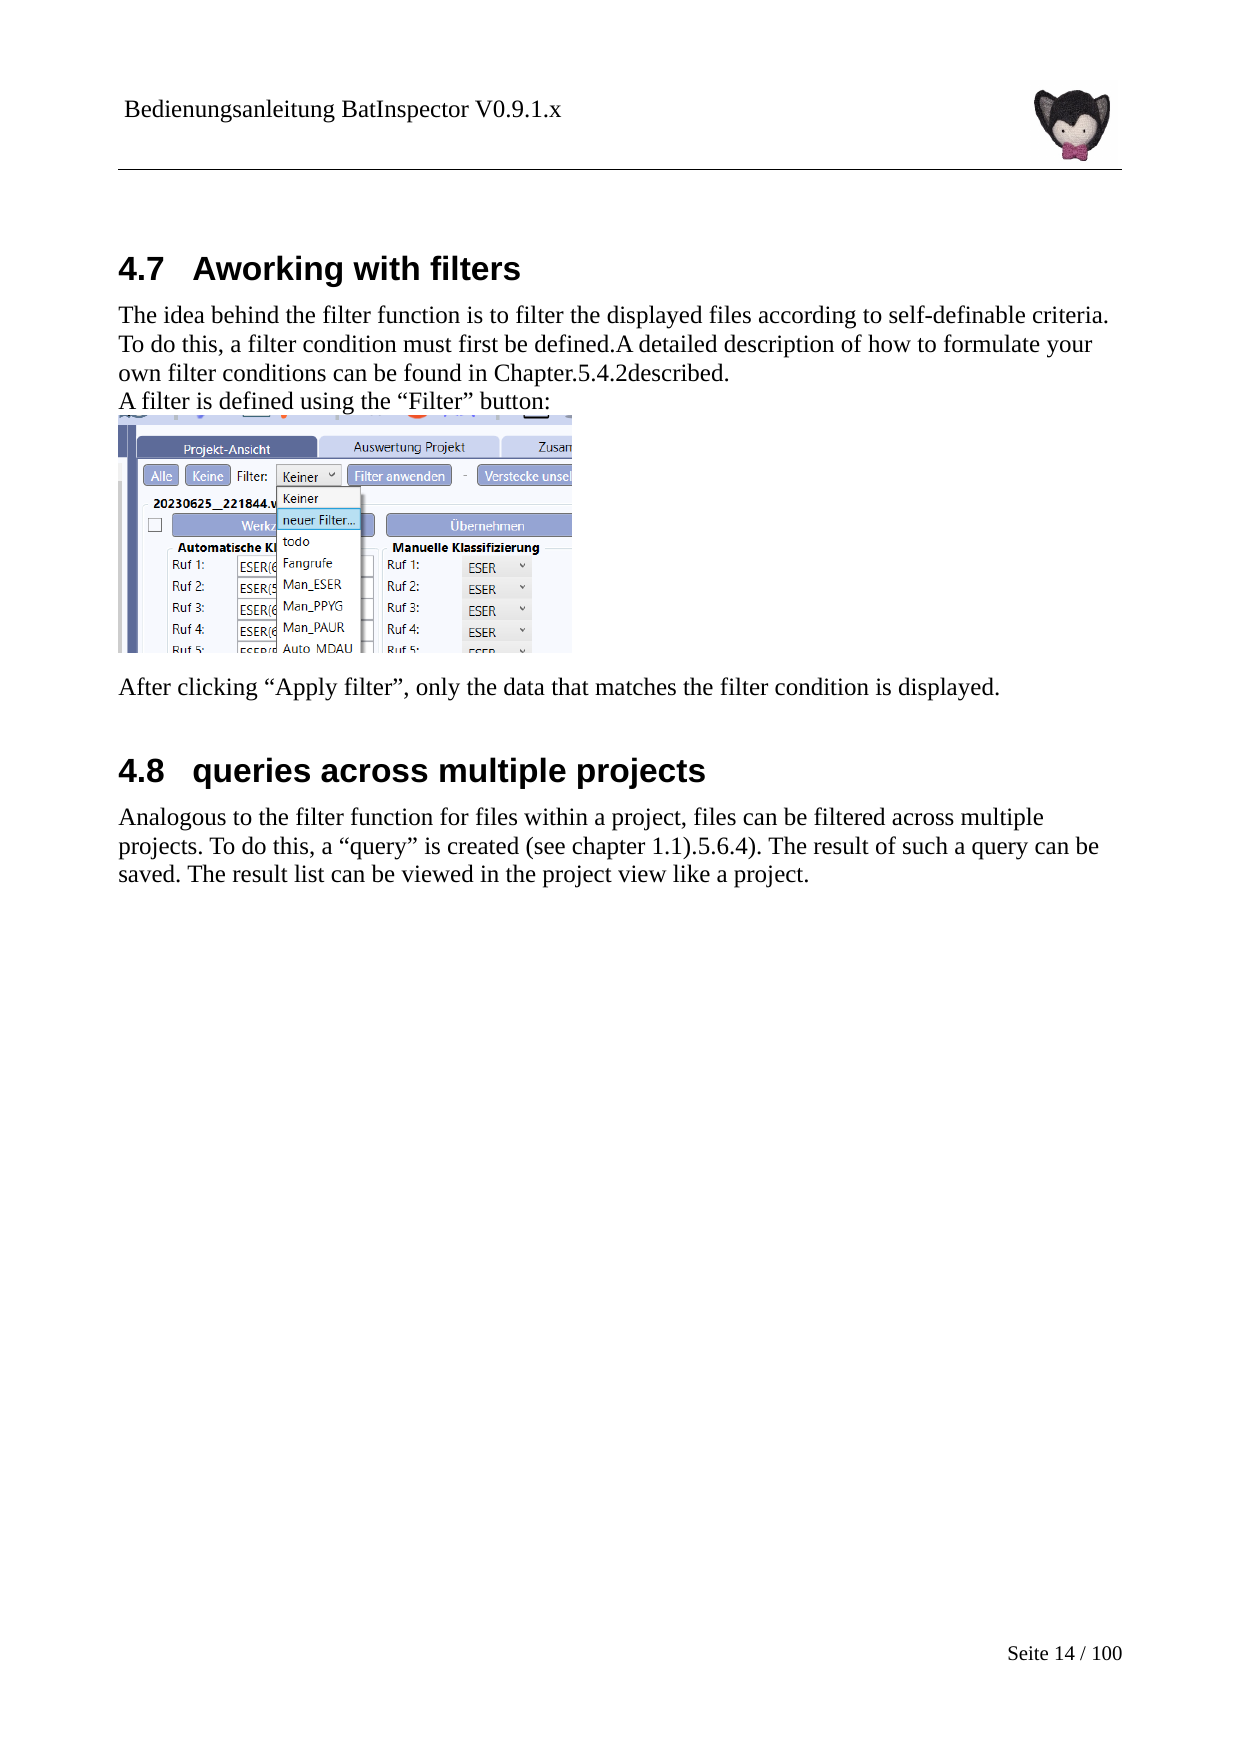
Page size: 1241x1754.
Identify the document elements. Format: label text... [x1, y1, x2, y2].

subtitle Aworking with filters [118, 249, 1122, 288]
text After clicking “Apply filter”, only the data that matches the filter condition is displayed. [118, 672, 1122, 701]
text The idea behind the filter function is to filter the displayed files according to self-definable criteria. To do this, a filter condition must first be defined.A detailed description of how to formulate your own filter conditions can be found in Chapter.5.4.2described. [118, 300, 1122, 386]
picture [1030, 80, 1119, 169]
text A filter is defined using the “Filter” button: [118, 386, 1122, 672]
subtitle queries across multiple projects [118, 751, 1122, 789]
text Analogous to the filter function for files within a project, files can be filtered across multiple projects. To do this, a “query” is created (see chapter 1.1).5.6.4). The result of such a query can be saved. The result list can be viewed in the project view like a project. [118, 802, 1122, 888]
picture [118, 415, 572, 653]
